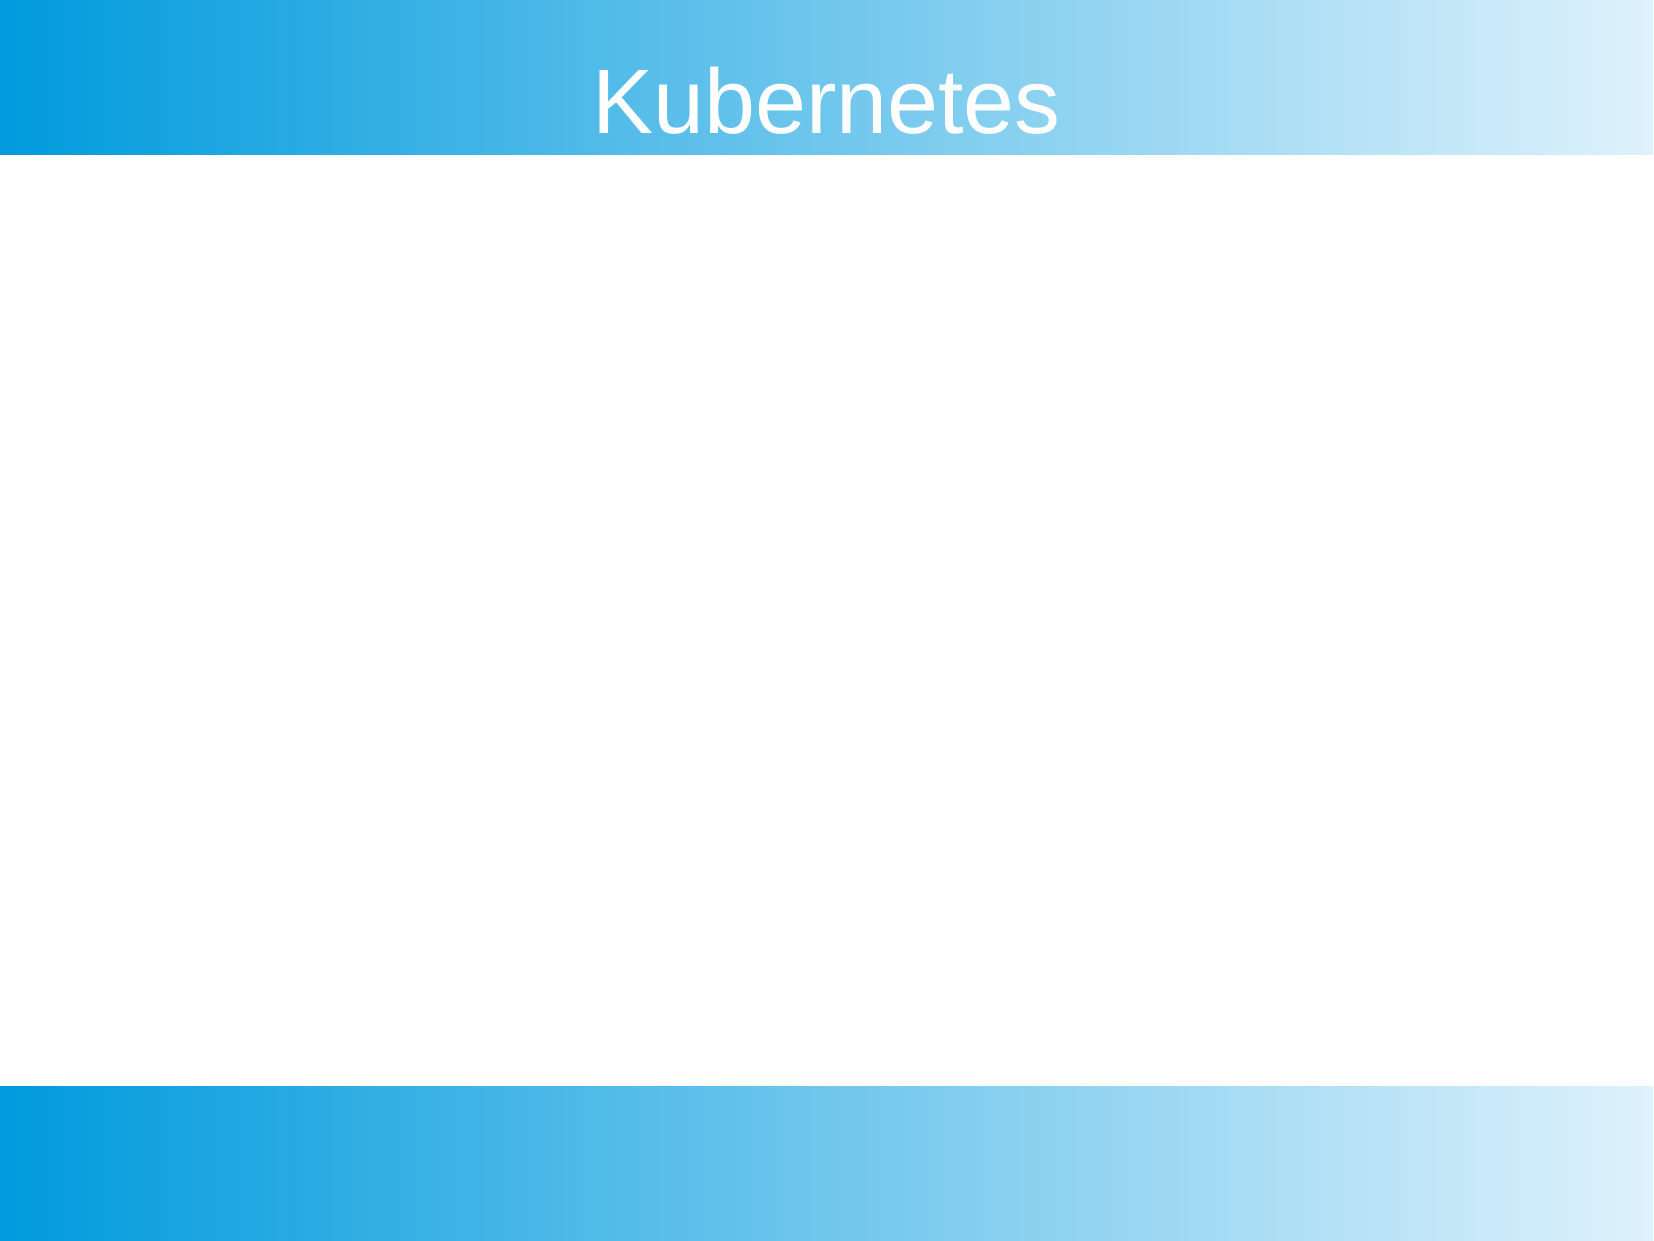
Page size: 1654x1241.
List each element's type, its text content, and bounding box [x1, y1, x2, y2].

title Kubernetes [82, 49, 1571, 155]
